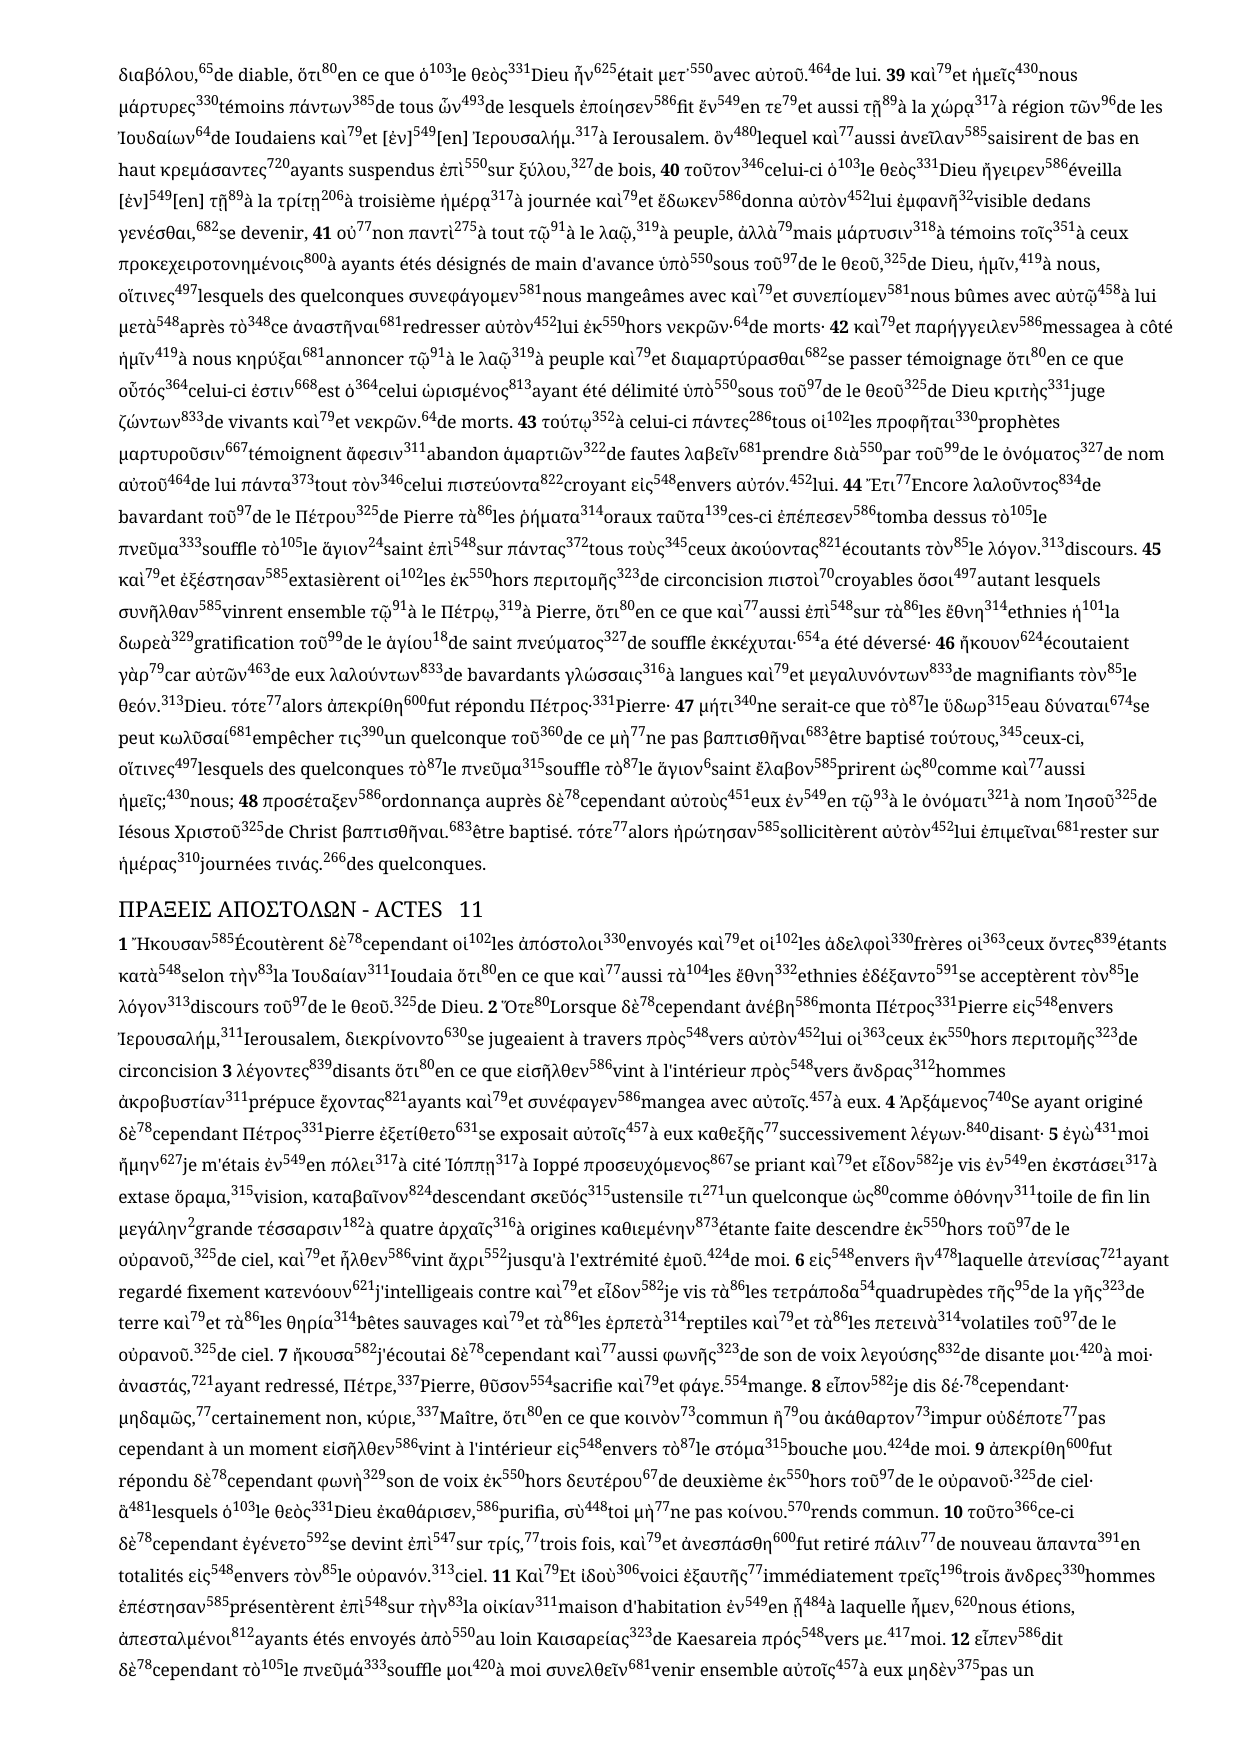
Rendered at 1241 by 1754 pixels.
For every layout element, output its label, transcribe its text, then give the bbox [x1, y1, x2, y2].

text ΠΡΑΞΕΙΣ ΑΠΟΣΤΟΛΩΝ - ACTES 11 [118, 894, 1181, 924]
text 1 Ἤκουσαν585Écoutèrent δὲ78cependant οἱ102les ἀπόστολοι330envoyés καὶ79et οἱ102les ἀδελφοὶ330frères οἱ363ceux ὄντες839étants κατὰ548selon τὴν83la Ἰουδαίαν311Ioudaia ὅτι80en ce que καὶ77aussi τὰ104les ἔθνη332ethnies ἐδέξαντο591se acceptèrent τὸν85le λόγον313discours τοῦ97de le θεοῦ.325de Dieu. 2 Ὅτε80Lorsque δὲ78cependant ἀνέβη586monta Πέτρος331Pierre εἰς548envers Ἰερουσαλήμ,311Ierousalem, διεκρίνοντο630se jugeaient à travers πρὸς548vers αὐτὸν452lui οἱ363ceux ἐκ550hors περιτομῆς323de circoncision 3 λέγοντες839disants ὅτι80en ce que εἰσῆλθεν586vint à l'intérieur πρὸς548vers ἄνδρας312hommes ἀκροβυστίαν311prépuce ἔχοντας821ayants καὶ79et συνέφαγεν586mangea avec αὐτοῖς.457à eux. 4 Ἀρξάμενος740Se ayant originé δὲ78cependant Πέτρος331Pierre ἐξετίθετο631se exposait αὐτοῖς457à eux καθεξῆς77successivement λέγων·840disant· 5 ἐγὼ431moi ἤμην627je m'étais ἐν549en πόλει317à cité Ἰόππῃ317à Ioppé προσευχόμενος867se priant καὶ79et εἶδον582je vis ἐν549en ἐκστάσει317à extase ὅραμα,315vision, καταβαῖνον824descendant σκεῦός315ustensile τι271un quelconque ὡς80comme ὀθόνην311toile de fin lin μεγάλην2grande τέσσαρσιν182à quatre ἀρχαῖς316à origines καθιεμένην873étante faite descendre ἐκ550hors τοῦ97de le οὐρανοῦ,325de ciel, καὶ79et ἦλθεν586vint ἄχρι552jusqu'à l'extrémité ἐμοῦ.424de moi. 6 εἰς548envers ἣν478laquelle ἀτενίσας721ayant regardé fixement κατενόουν621j'intelligeais contre καὶ79et εἶδον582je vis τὰ86les τετράποδα54quadrupèdes τῆς95de la γῆς323de terre καὶ79et τὰ86les θηρία314bêtes sauvages καὶ79et τὰ86les ἑρπετὰ314reptiles καὶ79et τὰ86les πετεινὰ314volatiles τοῦ97de le οὐρανοῦ.325de ciel. 7 ἤκουσα582j'écoutai δὲ78cependant καὶ77aussi φωνῆς323de son de voix λεγούσης832de disante μοι·420à moi· ἀναστάς,721ayant redressé, Πέτρε,337Pierre, θῦσον554sacrifie καὶ79et φάγε.554mange. 8 εἶπον582je dis δέ·78cependant· μηδαμῶς,77certainement non, κύριε,337Maître, ὅτι80en ce que κοινὸν73commun ἢ79ou ἀκάθαρτον73impur οὐδέποτε77pas cependant à un moment εἰσῆλθεν586vint à l'intérieur εἰς548envers τὸ87le στόμα315bouche μου.424de moi. 9 ἀπεκρίθη600fut répondu δὲ78cependant φωνὴ329son de voix ἐκ550hors δευτέρου67de deuxième ἐκ550hors τοῦ97de le οὐρανοῦ·325de ciel· ἃ481lesquels ὁ103le θεὸς331Dieu ἐκαθάρισεν,586purifia, σὺ448toi μὴ77ne pas κοίνου.570rends commun. 10 τοῦτο366ce-ci δὲ78cependant ἐγένετο592se devint ἐπὶ547sur τρίς,77trois fois, καὶ79et ἀνεσπάσθη600fut retiré πάλιν77de nouveau ἅπαντα391en totalités εἰς548envers τὸν85le οὐρανόν.313ciel. 11 Καὶ79Et ἰδοὺ306voici ἐξαυτῆς77immédiatement τρεῖς196trois ἄνδρες330hommes ἐπέστησαν585présentèrent ἐπὶ548sur τὴν83la οἰκίαν311maison d'habitation ἐν549en ᾗ484à laquelle ἦμεν,620nous étions, ἀπεσταλμένοι812ayants étés envoyés ἀπὸ550au loin Καισαρείας323de Kaesareia πρός548vers με.417moi. 12 εἶπεν586dit δὲ78cependant τὸ105le πνεῦμά333souffle μοι420à moi συνελθεῖν681venir ensemble αὐτοῖς457à eux μηδὲν375pas un διακρίναντα.707ayant jugé à travers. ἦλθον585vinrent δὲ78cependant σὺν549avec ἐμοὶ420à moi καὶ77aussi οἱ102les ἓξ196six ἀδελφοὶ330frères οὗτοι155ceux-ci καὶ79et εἰσήλθομεν581nous vînmes à l'intérieur εἰς548envers τὸν85le οἶκον313maison τοῦ97de le ἀνδρός.325de homme. 13 ἀπήγγειλεν586rapporta annonce δὲ78cependant ἡμῖν419à nous πῶς80comment? εἶδεν586vit [τὸν]85[le] ἄγγελον313messager ἐν549en τῷ91à le οἴκῳ319à maison αὐτοῦ464de lui σταθέντα744ayant été dressé καὶ79et εἰπόντα·707ayant dit· ἀπόστειλον554envoie εἰς548envers Ἰόππην311Ioppé καὶ79et μετάπεμψαι558te mande au-delà Σίμωνα313Simon τὸν346celui ἐπικαλούμενον875étant surnommé Πέτρον,313Pierre, 14 ὃς498lequel λαλήσει606bavardera ῥήματα314oraux πρὸς548vers σὲ437toi ἐν549en οἷς487à lesquels σωθήσῃ617tu seras sauvé σὺ448toi καὶ79et πᾶς287tout ὁ103le οἶκός331maison σου.442de toi. 15 ἐν549en δὲ78cependant τῷ354à ce ἄρξασθαί682se originer με417moi λαλεῖν689bavarder ἐπέπεσεν586tomba dessus τὸ105le πνεῦμα333souffle τὸ105le ἅγιον24saint ἐπ᾽548sur αὐτοὺς451eux ὥσπερ80comme certes καὶ77aussi ἐφ᾽548sur ἡμᾶς416nous ἐν549en ἀρχῇ.317à origine. 16 ἐμνήσθην596je fus mémorisé δὲ78cependant τοῦ99de le ῥήματος327de oral τοῦ97de le κυρίου325de Maître ὡς77comme ἔλεγεν·625disait· Ἰωάννης331Ioannes μὲν79certes ἐβάπτισεν586baptisa ὕδατι,321à eau, ὑμεῖς447vous δὲ78cependant βαπτισθήσεσθε616vous serez baptisé ἐν549en πνεύματι321à souffle ἁγίῳ.12à saint. 17 εἰ80si οὖν79donc τὴν83la ἴσην2égale δωρεὰν311gratification ἔδωκεν586donna αὐτοῖς457à eux ὁ103le θεὸς331Dieu ὡς80comme καὶ77aussi ἡμῖν419à nous πιστεύσασιν712à ayants crus ἐπὶ548sur τὸν85le κύριον313Maître Ἰησοῦν313Iésous Χριστόν,313Christ, ἐγὼ431moi τίς410quel ἤμην627je m'étais δυνατὸς47puissant κωλῦσαι681empêcher τὸν85le θεόν;313Dieu; 18 Ἀκούσαντες720Ayants écoutés δὲ78cependant ταῦτα347ces-ci ἡσύχασαν585tranquillisèrent καὶ79et ἐδόξασαν585glorifièrent τὸν85le θεὸν313Dieu λέγοντες·839disants· ἄρα77par conséquent καὶ77aussi τοῖς92à les ἔθνεσιν320à ethnies ὁ103le θεὸς331Dieu τὴν83la μετάνοιαν311transintelligence εἰς548envers ζωὴν311vie ἔδωκεν.586donna. 19 Οἱ363Ceux μὲν340certes οὖν79donc διασπαρέντες759ayants étés disséminés ἀπὸ550au loin τῆς95de la θλίψεως323de oppression τῆς356de celle γενομένης732de se ayante devenue ἐπὶ549sur Στεφάνῳ319à Stephanos διῆλθον585passèrent à travers ἕως552jusqu'à ce que Φοινίκης323de Phénicie καὶ79et Κύπρου323de Chypre καὶ79et Ἀντιοχείας323de Antioche μηδενὶ378à pas un λαλοῦντες839bavardants τὸν85le λόγον313discours εἰ551si μὴ77ne pas μόνον77seulement Ἰουδαίοις.58à Ioudaiens. 20 Ἦσαν624Étaient δέ78cependant τινες389des quelconques ἐξ550hors αὐτῶν463de eux ἄνδρες330hommes Κύπριοι330Chypriotes καὶ79et Κυρηναῖοι,330Cyrénéens, οἵτινες497lesquels des quelconques ἐλθόντες720ayants venus εἰς548envers Ἀντιόχειαν311Antioche ἐλάλουν624bavardaient καὶ77aussi πρὸς548vers τοὺς84les Ἑλληνιστὰς312Hellénistes εὐαγγελιζόμενοι866se évangélisants τὸν85le κύριον313Maître Ἰησοῦν.313Iésous. 21 καὶ79et ἦν625était χεὶρ329main κυρίου325de Maître μετ᾽550avec αὐτῶν,463de eux, πολύς287nombreux τε79et aussi ἀριθμὸς331nombre ὁ364celui πιστεύσας721ayant cru ἐπέστρεψεν586retourna au-dessus ἐπὶ548sur τὸν85le κύριον.313Maître. 22 Ἠκούσθη600Fut écouté δὲ78cependant ὁ103le λόγος331discours εἰς548envers τὰ86les ὦτα314oreilles τῆς95de la ἐκκλησίας323de église τῆς356de celle οὔσης832de étante ἐν549en Ἰερουσαλὴμ317à Ierousalem περὶ550autour αὐτῶν463de eux καὶ79et ἐξαπέστειλαν585envoyèrent dehors Βαρναβᾶν313Bar-Nabas [διελθεῖν]681[passer à travers] ἕως552jusqu'à ce que Ἀντιοχείας.323de Antioche. 23 ὃς498lequel παραγενόμενος740se ayant devenu à côté καὶ79et ἰδὼν721ayant vu τὴν83la χάριν311grâce [τὴν]344[celle] τοῦ97de le θεοῦ,325de Dieu, ἐχάρη600fut été de joie καὶ79et παρεκάλει625appelait à côté πάντας372tous τῇ89à la προθέσει317à position en avant τῆς95de la καρδίας323de coeur προσμένειν689rester auprès τῷ91à le κυρίῳ,319à Maître, 24 ὅτι80en ce que ἦν625était ἀνὴρ331homme ἀγαθὸς22bon καὶ79et πλήρης71de plénitude πνεύματος327de souffle ἁγίου18de saint καὶ79et πίστεως.323de croyance. καὶ79et προσετέθη600fut apposé ὄχλος331foule ἱκανὸς22assez-important τῷ91à le κυρίῳ.319à Maître. 25 Ἐξῆλθεν586Sortit δὲ78cependant εἰς548envers Ταρσὸν311Tarse ἀναζητῆσαι681chercher de bas en haut Σαῦλον,313Saul, 26 καὶ79et εὑρὼν721ayant trouvé ἤγαγεν586conduisit εἰς548envers Ἀντιόχειαν.311Antioche. ἐγένετο592se devint δὲ78cependant αὐτοῖς457à eux καὶ77aussi ἐνιαυτὸν313année ὅλον269tout entier συναχθῆναι683être mené ensemble ἐν549en τῇ89à la ἐκκλησίᾳ317à église καὶ79et διδάξαι681enseigner ὄχλον313foule ἱκανόν,4assez-important, χρηματίσαι681négocier du besoin τε79et aussi πρώτως77premièrement ἐν549en Ἀντιοχείᾳ317à Antioche τοὺς84les μαθητὰς312disciples Χριστιανούς.312Chrétiens. 27 Ἐν549En ταύταις141à celles-ci δὲ78cependant ταῖς88à les ἡμέραις316à journées κατῆλθον585vinrent de haut en bas ἀπὸ550au loin Ἱεροσολύμων326de Ierosoluma προφῆται330prophètes εἰς548envers Ἀντιόχειαν.311Antioche. 28 ἀναστὰς721ayant redressé δὲ78cependant εἷς71un ἐξ550hors αὐτῶν463de eux ὀνόματι321à nom Ἅγαβος331Agabus ἐσήμανεν586signifia διὰ550par τοῦ99de le πνεύματος327de souffle λιμὸν311famine μεγάλην2grande μέλλειν689imminer ἔσεσθαι685se avoir à être ἐφ᾽548sur ὅλην267toute entière τὴν83la οἰκουμένην,311écoumène, ἥτις496laquelle une quelconque ἐγένετο592se devint ἐπὶ550sur Κλαυδίου.325de Claudius. 29 τῶν96de les δὲ78cependant μαθητῶν,324de disciples, καθὼς77de haut en bas comme εὐπορεῖτό631se prospérait τις,390un quelconque, ὥρισαν585délimitèrent ἕκαστος390chacun αὐτῶν463de eux εἰς548envers διακονίαν311service πέμψαι681mander τοῖς90à les κατοικοῦσιν827à établissants maison d'habitation ἐν549en τῇ89à la Ἰουδαίᾳ317à Ioudaia ἀδελφοῖς·318à frères· 30 ὃ482lequel καὶ77aussi ἐποίησαν585firent ἀποστείλαντες720ayants envoyés πρὸς548vers τοὺς84les πρεσβυτέρους52plus anciens διὰ550par χειρὸς323de main Βαρναβᾶ325de Bar-Nabas καὶ79et Σαύλου.325de Saul. [118, 928, 1181, 1682]
text 1 Ἀνὴρ331Homme δέ78cependant τις287un quelconque ἐν549en Καισαρείᾳ317à Kaesareia ὀνόματι321à nom Κορνήλιος,331Cornelius, ἑκατοντάρχης331chef de cent ἐκ550hors σπείρης323de spirale τῆς356de celle καλουμένης883de étante appelée Ἰταλικῆς,40de Italique, 2 εὐσεβὴς71pieux καὶ79et φοβούμενος867se effrayant τὸν85le θεὸν313Dieu σὺν549avec παντὶ275à tout τῷ91à le οἴκῳ319à maison αὐτοῦ,464de lui, ποιῶν840faisant ἐλεημοσύνας310actes de miséricorde πολλὰς266nombreuses τῷ91à le λαῷ319à peuple καὶ79et δεόμενος867se attachant de lien τοῦ97de le θεοῦ325de Dieu διὰ550par παντός,386de tout, 3 εἶδεν586vit ἐν549en ὁράματι321à vision φανερῶς77visiblement ὡσεὶ80comme si περὶ548autour ὥραν311heure ἐνάτην201neuvième τῆς95de la ἡμέρας323de journée ἄγγελον313messager τοῦ97de le θεοῦ325de Dieu εἰσελθόντα707ayant venu à l'intérieur πρὸς548vers αὐτὸν452lui καὶ79et εἰπόντα707ayant dit αὐτῷ·458à lui· Κορνήλιε.337Cornelius. 4 ὁ469celui δὲ78cependant ἀτενίσας721ayant regardé fixement αὐτῷ458à lui καὶ79et ἔμφοβος47en effroi γενόμενος740se ayant devenu εἶπεν·586dit· τί412quel ἐστιν,668est, κύριε;337Maître; εἶπεν586dit δὲ78cependant αὐτῷ·458à lui· αἱ100les προσευχαί328prières σου442de toi καὶ79et αἱ100les ἐλεημοσύναι328actes de miséricorde σου442de toi ἀνέβησαν585montèrent εἰς548envers μνημόσυνον315souvenance ἔμπροσθεν552en devers τοῦ97de le θεοῦ.325de Dieu. 5 καὶ79et νῦν77maintenant πέμψον554mande ἄνδρας312hommes εἰς548envers Ἰόππην311Ioppé καὶ79et μετάπεμψαι558te mande au-delà Σίμωνά313Simon τινα269un quelconque ὃς498lequel ἐπικαλεῖται680est surnommé Πέτρος·331Pierre· 6 οὗτος364celui-ci ξενίζεται680est traité en étranger παρά549à côté τινι275à un quelconque Σίμωνι319à Simon βυρσεῖ,319à tanneur, ᾧ486à lequel ἐστιν668est οἰκία329maison d'habitation παρὰ548à côté θάλασσαν.311mer. 7 ὡς80comme δὲ78cependant ἀπῆλθεν586éloigna ὁ103le ἄγγελος331messager ὁ364celui λαλῶν840bavardant αὐτῷ,458à lui, φωνήσας721ayant sonné de voix δύο52deux τῶν96de les οἰκετῶν324de habitants de maison καὶ79et στρατιώτην313soldat εὐσεβῆ4pieux τῶν357de ceux προσκαρτερούντων833de endurants auprès αὐτῷ458à lui 8 καὶ79et ἐξηγησάμενος740se ayant raconté ἅπαντα374en totalités αὐτοῖς457à eux ἀπέστειλεν586envoya αὐτοὺς451eux εἰς548envers τὴν83la Ἰόππην.311Ioppé. 9 Τῇ350à Celle δὲ78cependant ἐπαύριον,77lendemain, ὁδοιπορούντων833de allants en chemin ἐκείνων357de ceux-là καὶ79et τῇ89à la πόλει317à cité ἐγγιζόντων,833de approchants, ἀνέβη586monta Πέτρος331Pierre ἐπὶ548sur τὸ87le δῶμα315dôme προσεύξασθαι682se prier περὶ548autour ὥραν311heure ἕκτην.201sixième. 10 ἐγένετο592se devint δὲ78cependant πρόσπεινος47affamé auprès καὶ79et ἤθελεν625voulait γεύσασθαι.682se goûter. παρασκευαζόντων833de équipants à côté δὲ78cependant αὐτῶν463de eux ἐγένετο592se devint ἐπ᾽548sur αὐτὸν452lui ἔκστασις329extase 11 καὶ79et θεωρεῖ668observe τὸν85le οὐρανὸν313ciel ἀνεῳγμένον796ayant été ouvert καὶ79et καταβαῖνον824descendant σκεῦός315ustensile τι271un quelconque ὡς80comme ὀθόνην311toile de fin lin μεγάλην2grande τέσσαρσιν182à quatre ἀρχαῖς316à origines καθιέμενον877étant fait descendre ἐπὶ550sur τῆς95de la γῆς,323de terre, 12 ἐν549en ᾧ488à lequel ὑπῆρχεν625subsistait πάντα288tous τὰ104les τετράποδα72quadrupèdes καὶ79et ἑρπετὰ332reptiles τῆς95de la γῆς323de terre καὶ79et πετεινὰ332volatiles τοῦ97de le οὐρανοῦ.325de ciel. 13 καὶ79et ἐγένετο592se devint φωνὴ329son de voix πρὸς548vers αὐτόν·452lui· ἀναστάς,721ayant redressé, Πέτρε,337Pierre, θῦσον554sacrifie καὶ79et φάγε.554mange. 14 ὁ103le δὲ78cependant Πέτρος331Pierre εἶπεν·586dit· μηδαμῶς,77certainement non, κύριε,337Maître, ὅτι80en ce que οὐδέποτε77pas cependant à un moment ἔφαγον582je mangeai πᾶν271tout κοινὸν55commun καὶ79et ἀκάθαρτον.55impur. 15 καὶ79et φωνὴ329son de voix πάλιν77de nouveau ἐκ550hors δευτέρου67de deuxième πρὸς548vers αὐτόν·452lui· ἃ481lesquels ὁ103le θεὸς331Dieu ἐκαθάρισεν,586purifia, σὺ448toi μὴ77ne pas κοίνου.570rends commun. 16 τοῦτο366ce-ci δὲ78cependant ἐγένετο592se devint ἐπὶ547sur τρὶς77trois fois καὶ79et εὐθὺς77directement ἀνελήμφθη600fut pris de bas en haut τὸ105le σκεῦος333ustensile εἰς548envers τὸν85le οὐρανόν.313ciel. 17 Ὡς80Comme δὲ78cependant ἐν549en ἑαυτῷ533à lui-même διηπόρει625hésitait complètement ὁ103le Πέτρος331Pierre τί412quel ἂν340le cas échéant εἴη700que soit τὸ105le ὅραμα333vision ὃ482lequel εἶδεν,586vit, ἰδοὺ306voici οἱ102les ἄνδρες330hommes οἱ363ceux ἀπεσταλμένοι812ayants étés envoyés ὑπὸ550sous τοῦ97de le Κορνηλίου325de Cornelius διερωτήσαντες720ayants sollicités à travers τὴν83la οἰκίαν311maison d'habitation τοῦ97de le Σίμωνος325de Simon ἐπέστησαν585présentèrent ἐπὶ548sur τὸν85le πυλῶνα,313portail, 18 καὶ79et φωνήσαντες720ayants sonnés de voix ἐπυνθάνοντο630se enquéraient εἰ80si Σίμων331Simon ὁ498celui ἐπικαλούμενος891étant surnommé Πέτρος331Pierre ἐνθάδε77ici-même ξενίζεται.680est traité en étranger. 19 Τοῦ97de Le δὲ78cependant Πέτρου325de Pierre διενθυμουμένου861de se réfléchissant deux fois περὶ550autour τοῦ99de le ὁράματος327de vision εἶπεν586dit [αὐτῷ]458[à lui] τὸ105le πνεῦμα·333souffle· ἰδοὺ306voici ἄνδρες330hommes τρεῖς196trois ζητοῦσιν667cherchent σε,437toi, 20 ἀλλ᾽79mais ἀναστὰς721ayant redressé κατάβηθι554descends καὶ79et πορεύου574te va σὺν549avec αὐτοῖς457à eux μηδὲν375pas un διακρινόμενος867se jugeant à travers ὅτι80en ce que ἐγὼ431moi ἀπέσταλκα638j'ai envoyé αὐτούς.451eux. 21 καταβὰς721ayant descendu δὲ78cependant Πέτρος331Pierre πρὸς548vers τοὺς84les ἄνδρας312hommes εἶπεν·586dit· ἰδοὺ306voici ἐγώ431moi εἰμι664je suis ὃν480lequel ζητεῖτε·665vous cherchez· τίς408quelle ἡ101la αἰτία329cause δι᾽548par le fait de ἣν478laquelle πάρεστε;665vous êtes à côté; 22 οἱ468ceux δὲ78cependant εἶπαν·585dirent· Κορνήλιος331Cornelius ἑκατοντάρχης,331chef de cent, ἀνὴρ331homme δίκαιος22juste καὶ79et φοβούμενος867se effrayant τὸν85le θεόν,313Dieu, μαρτυρούμενός891étant témoigné τε79et aussi ὑπὸ550sous ὅλου283de tout entier τοῦ99de le ἔθνους327de ethnie τῶν96de les Ἰουδαίων,64de Ioudaiens, ἐχρηματίσθη600fut négocié du besoin ὑπὸ550sous ἀγγέλου325de messager ἁγίου16de saint μεταπέμψασθαί682se mander au-delà σε437toi εἰς548envers τὸν85le οἶκον313maison αὐτοῦ464de lui καὶ79et ἀκοῦσαι681écouter ῥήματα314oraux παρὰ550à côté σοῦ.442de toi. 23 εἰσκαλεσάμενος740se ayant appelé dedans οὖν79donc αὐτοὺς451eux ἐξένισεν.586traita en étranger. Τῇ350à Celle δὲ78cependant ἐπαύριον77lendemain ἀναστὰς721ayant redressé ἐξῆλθεν586sortit σὺν549avec αὐτοῖς457à eux καί79et τινες389des quelconques τῶν96de les ἀδελφῶν324de frères τῶν357de ceux ἀπὸ550au loin Ἰόππης323de Ioppé συνῆλθον585vinrent ensemble αὐτῷ.458à lui. 24 τῇ350à celle δὲ78cependant ἐπαύριον77lendemain εἰσῆλθεν586vint à l'intérieur εἰς548envers τὴν83la Καισάρειαν.311Kaesareia. ὁ103le δὲ78cependant Κορνήλιος331Cornelius ἦν625était προσδοκῶν840attendant αὐτοὺς451eux συγκαλεσάμενος740se ayant appelé ensemble τοὺς84les συγγενεῖς52congénitaux αὐτοῦ464de lui καὶ79et τοὺς84les ἀναγκαίους3nécessaires φίλους.52amis. 25 Ὡς80Comme δὲ78cependant ἐγένετο592se devint τοῦ360de ce εἰσελθεῖν681venir à l'intérieur τὸν85le Πέτρον,313Pierre, συναντήσας721ayant rencontré avec αὐτῷ458à lui ὁ103le Κορνήλιος331Cornelius πεσὼν721ayant tombé ἐπὶ548sur τοὺς244les πόδας312pieds προσεκύνησεν.586prosterna vers. 26 ὁ103le δὲ78cependant Πέτρος331Pierre ἤγειρεν586éveilla αὐτὸν452lui λέγων·840disant· ἀνάστηθι·554redresse· καὶ77aussi ἐγὼ431moi αὐτὸς513moi-même ἄνθρωπός331être humain εἰμι.664je suis. 27 καὶ79et συνομιλῶν840conversant avec αὐτῷ458à lui εἰσῆλθεν586vint à l'intérieur καὶ79et εὑρίσκει668trouve συνεληλυθότας769ayants venus ensemble πολλούς,372nombreux, 28 ἔφη625déclarait τε79et aussi πρὸς548vers αὐτούς·451eux· ὑμεῖς447vous ἐπίστασθε671vous vous établissez sûrement ὡς77comme ἀθέμιτόν49illicite ἐστιν668est ἀνδρὶ319à homme Ἰουδαίῳ10à Ioudaien κολλᾶσθαι692être collé ἢ79ou προσέρχεσθαι690se venir vers ἀλλοφύλῳ·59à d'autre tribu· κἀμοὶ420à et moi ὁ103le θεὸς331Dieu ἔδειξεν586montra μηδένα269pas un κοινὸν53commun ἢ79ou ἀκάθαρτον53impur λέγειν689dire ἄνθρωπον·313être humain· 29 διὸ79c'est pourquoi καὶ77aussi ἀναντιρρήτως77incontestablement ἦλθον582je vins μεταπεμφθείς.760ayant été mandé au-delà. πυνθάνομαι670je m'enquiers οὖν79donc τίνι165à quel λόγῳ319à discours μετεπέμψασθέ589vous vous mandâtes au-delà με;417moi; 30 καὶ79et ὁ103le Κορνήλιος331Cornelius ἔφη·625déclarait· ἀπὸ550au loin τετάρτης209de quatrième ἡμέρας323de journée μέχρι552jusqu'à ταύτης148de celle-ci τῆς95de la ὥρας323de heure ἤμην627je m'étais τὴν83la ἐνάτην51neuvième προσευχόμενος867se priant ἐν549en τῷ91à le οἴκῳ319à maison μου,424de moi, καὶ79et ἰδοὺ306voici ἀνὴρ331homme ἔστη586dressa ἐνώπιόν552en devant μου424de moi ἐν549en ἐσθῆτι317à habillement λαμπρᾷ8à brillante 31 καὶ79et φησίν·668déclare· Κορνήλιε,337Cornelius, εἰσηκούσθη600fut écouté envers σου442de toi ἡ101la προσευχὴ329prière καὶ79et αἱ100les ἐλεημοσύναι328actes de miséricorde σου442de toi ἐμνήσθησαν599furent mémorisé ἐνώπιον552en devant τοῦ97de le θεοῦ.325de Dieu. 32 πέμψον554mande οὖν79donc εἰς548envers Ἰόππην311Ioppé καὶ79et μετακάλεσαι558te appelle avec au-delà Σίμωνα313Simon ὃς498lequel ἐπικαλεῖται680est surnommé Πέτρος,331Pierre, οὗτος364celui-ci ξενίζεται680est traité en étranger ἐν549en οἰκίᾳ317à maison d'habitation Σίμωνος325de Simon βυρσέως325de tanneur παρὰ548à côté θάλασσαν.311mer. 33 ἐξαυτῆς77immédiatement οὖν79donc ἔπεμψα582je mandai πρὸς548vers σέ,437toi, σύ448toi τε79et aussi καλῶς77bellement ἐποίησας584tu fis παραγενόμενος.740se ayant devenu à côté. νῦν77maintenant οὖν79donc πάντες389tous ἡμεῖς430nous ἐνώπιον552en devant τοῦ97de le θεοῦ325de Dieu πάρεσμεν663nous sommes à côté ἀκοῦσαι681écouter πάντα270tous τὰ347ces προστεταγμένα797ayants étés ordonnancés auprès σοι439à toi ὑπὸ550sous τοῦ97de le κυρίου.325de Maître. 34 Ἀνοίξας721Ayant ouvert δὲ78cependant Πέτρος331Pierre τὸ87le στόμα315bouche εἶπεν·586dit· ἐπ᾽550sur ἀληθείας323de vérité καταλαμβάνομαι670je me prends de haut en bas ὅτι80en ce que οὐκ77non ἔστιν668est προσωπολήμπτης331preneur de face ὁ103le θεός,331Dieu, 35 ἀλλ᾽79mais ἐν549en παντὶ277à tout ἔθνει321à ethnie ὁ364celui φοβούμενος867se effrayant αὐτὸν452lui καὶ79et ἐργαζόμενος867se mettant au travail δικαιοσύνην311justice δεκτὸς47acceptable αὐτῷ458à lui ἐστιν.668est. 36 τὸν85le λόγον313discours [ὃν]480[lequel] ἀπέστειλεν586envoya τοῖς90à les υἱοῖς318à fils Ἰσραὴλ325de Israël εὐαγγελιζόμενος867se évangélisant εἰρήνην311paix διὰ550par Ἰησοῦ325de Iésous Χριστοῦ,325de Christ, οὗτός364celui-ci ἐστιν668est πάντων383de tous κύριος,331Maître, 37 ὑμεῖς447vous οἴδατε639vous avez su τὸ87le γενόμενον728se ayant devenu ῥῆμα315oral καθ᾽550contre ὅλης279de toute entière τῆς95de la Ἰουδαίας,323de Ioudaia, ἀρξάμενος740se ayant originé ἀπὸ550au loin τῆς95de la Γαλιλαίας323de Galilée μετὰ548après τὸ87le βάπτισμα315baptême ὃ482lequel ἐκήρυξεν586annonça Ἰωάννης,331Ioannes, 38 Ἰησοῦν313Iésous τὸν346celui ἀπὸ550au loin Ναζαρέθ,323de Nazareth, ὡς77comme ἔχρισεν586oignit αὐτὸν452lui ὁ103le θεὸς331Dieu πνεύματι321à souffle ἁγίῳ12à saint καὶ79et δυνάμει,317à puissance, ὃς498lequel διῆλθεν586passa à travers εὐεργετῶν840travaillant au bien καὶ79et ἰώμενος867se guérissant πάντας372tous τοὺς345ceux καταδυναστευομένους874étants régnés en dynastes de haut en bas ὑπὸ550sous τοῦ97de le διαβόλου,65de diable, ὅτι80en ce que ὁ103le θεὸς331Dieu ἦν625était μετ᾽550avec αὐτοῦ.464de lui. 39 καὶ79et ἡμεῖς430nous μάρτυρες330témoins πάντων385de tous ὧν493de lesquels ἐποίησεν586fit ἔν549en τε79et aussi τῇ89à la χώρᾳ317à région τῶν96de les Ἰουδαίων64de Ioudaiens καὶ79et [ἐν]549[en] Ἰερουσαλήμ.317à Ierousalem. ὃν480lequel καὶ77aussi ἀνεῖλαν585saisirent de bas en haut κρεμάσαντες720ayants suspendus ἐπὶ550sur ξύλου,327de bois, 40 τοῦτον346celui-ci ὁ103le θεὸς331Dieu ἤγειρεν586éveilla [ἐν]549[en] τῇ89à la τρίτῃ206à troisième ἡμέρᾳ317à journée καὶ79et ἔδωκεν586donna αὐτὸν452lui ἐμφανῆ32visible dedans γενέσθαι,682se devenir, 41 οὐ77non παντὶ275à tout τῷ91à le λαῷ,319à peuple, ἀλλὰ79mais μάρτυσιν318à témoins τοῖς351à ceux προκεχειροτονημένοις800à ayants étés désignés de main d'avance ὑπὸ550sous τοῦ97de le θεοῦ,325de Dieu, ἡμῖν,419à nous, οἵτινες497lesquels des quelconques συνεφάγομεν581nous mangeâmes avec καὶ79et συνεπίομεν581nous bûmes avec αὐτῷ458à lui μετὰ548après τὸ348ce ἀναστῆναι681redresser αὐτὸν452lui ἐκ550hors νεκρῶν·64de morts· 42 καὶ79et παρήγγειλεν586messagea à côté ἡμῖν419à nous κηρύξαι681annoncer τῷ91à le λαῷ319à peuple καὶ79et διαμαρτύρασθαι682se passer témoignage ὅτι80en ce que οὗτός364celui-ci ἐστιν668est ὁ364celui ὡρισμένος813ayant été délimité ὑπὸ550sous τοῦ97de le θεοῦ325de Dieu κριτὴς331juge ζώντων833de vivants καὶ79et νεκρῶν.64de morts. 43 τούτῳ352à celui-ci πάντες286tous οἱ102les προφῆται330prophètes μαρτυροῦσιν667témoignent ἄφεσιν311abandon ἁμαρτιῶν322de fautes λαβεῖν681prendre διὰ550par τοῦ99de le ὀνόματος327de nom αὐτοῦ464de lui πάντα373tout τὸν346celui πιστεύοντα822croyant εἰς548envers αὐτόν.452lui. 44 Ἔτι77Encore λαλοῦντος834de bavardant τοῦ97de le Πέτρου325de Pierre τὰ86les ῥήματα314oraux ταῦτα139ces-ci ἐπέπεσεν586tomba dessus τὸ105le πνεῦμα333souffle τὸ105le ἅγιον24saint ἐπὶ548sur πάντας372tous τοὺς345ceux ἀκούοντας821écoutants τὸν85le λόγον.313discours. 45 καὶ79et ἐξέστησαν585extasièrent οἱ102les ἐκ550hors περιτομῆς323de circoncision πιστοὶ70croyables ὅσοι497autant lesquels συνῆλθαν585vinrent ensemble τῷ91à le Πέτρῳ,319à Pierre, ὅτι80en ce que καὶ77aussi ἐπὶ548sur τὰ86les ἔθνη314ethnies ἡ101la δωρεὰ329gratification τοῦ99de le ἁγίου18de saint πνεύματος327de souffle ἐκκέχυται·654a été déversé· 46 ἤκουον624écoutaient γὰρ79car αὐτῶν463de eux λαλούντων833de bavardants γλώσσαις316à langues καὶ79et μεγαλυνόντων833de magnifiants τὸν85le θεόν.313Dieu. τότε77alors ἀπεκρίθη600fut répondu Πέτρος·331Pierre· 47 μήτι340ne serait-ce que τὸ87le ὕδωρ315eau δύναται674se peut κωλῦσαί681empêcher τις390un quelconque τοῦ360de ce μὴ77ne pas βαπτισθῆναι683être baptisé τούτους,345ceux-ci, οἵτινες497lesquels des quelconques τὸ87le πνεῦμα315souffle τὸ87le ἅγιον6saint ἔλαβον585prirent ὡς80comme καὶ77aussi ἡμεῖς;430nous; 48 προσέταξεν586ordonnança auprès δὲ78cependant αὐτοὺς451eux ἐν549en τῷ93à le ὀνόματι321à nom Ἰησοῦ325de Iésous Χριστοῦ325de Christ βαπτισθῆναι.683être baptisé. τότε77alors ἠρώτησαν585sollicitèrent αὐτὸν452lui ἐπιμεῖναι681rester sur ἡμέρας310journées τινάς.266des quelconques. [118, 59, 1181, 876]
